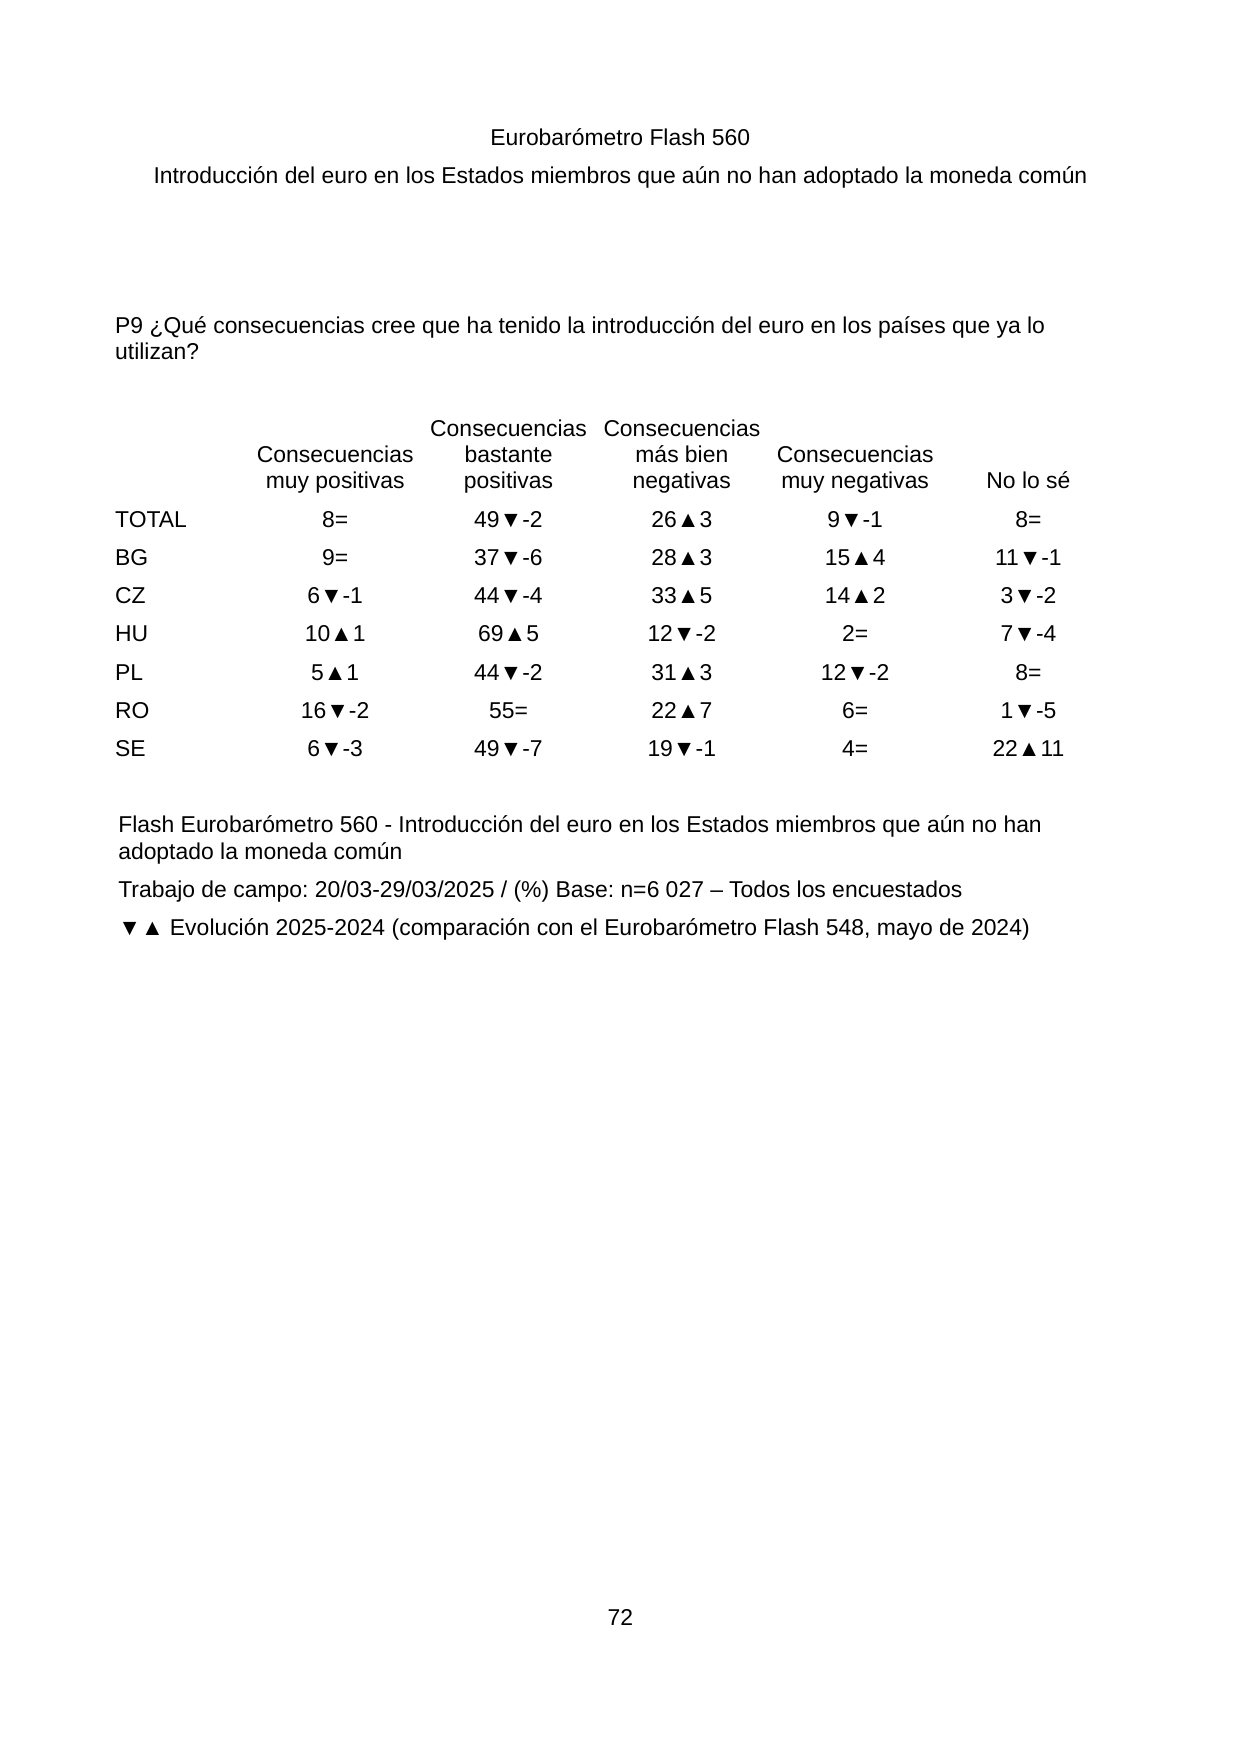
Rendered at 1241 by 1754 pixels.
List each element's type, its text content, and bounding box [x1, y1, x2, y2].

table_cell 12▼-2 [768, 653, 942, 691]
table_cell 26▲3 [595, 500, 768, 538]
table_cell [112, 409, 248, 500]
table_cell 8= [248, 500, 422, 538]
table_cell HU [112, 614, 248, 653]
table_cell 55= [422, 691, 595, 729]
table_cell 69▲5 [422, 614, 595, 653]
table_cell 44▼-4 [422, 576, 595, 614]
table_cell CZ [112, 576, 248, 614]
table_cell [595, 371, 768, 409]
table_cell 9▼-1 [768, 500, 942, 538]
table_cell 4= [768, 729, 942, 767]
text Flash Eurobarómetro 560 - Introducción del euro en los Estados miembros que aún no han adoptado la moneda común [118, 811, 1122, 864]
table_cell Consecuencias muy negativas [768, 409, 942, 500]
table_cell RO [112, 691, 248, 729]
table_cell 10▲1 [248, 614, 422, 653]
table_cell 15▲4 [768, 538, 942, 576]
table_cell TOTAL [112, 500, 248, 538]
table_cell 6= [768, 691, 942, 729]
table_cell PL [112, 653, 248, 691]
table_cell 49▼-7 [422, 729, 595, 767]
table_cell [942, 371, 1115, 409]
table_cell SE [112, 729, 248, 767]
table_cell [768, 371, 942, 409]
table_cell 37▼-6 [422, 538, 595, 576]
table_cell 6▼-3 [248, 729, 422, 767]
table_cell Consecuencias bastante positivas [422, 409, 595, 500]
table_cell 44▼-2 [422, 653, 595, 691]
table_cell 7▼-4 [942, 614, 1115, 653]
table_cell 22▲11 [942, 729, 1115, 767]
table_cell 12▼-2 [595, 614, 768, 653]
table_cell BG [112, 538, 248, 576]
table_cell 31▲3 [595, 653, 768, 691]
table_cell 6▼-1 [248, 576, 422, 614]
table_cell [112, 371, 248, 409]
table_cell 49▼-2 [422, 500, 595, 538]
table_cell 22▲7 [595, 691, 768, 729]
table_cell 28▲3 [595, 538, 768, 576]
table_cell Consecuencias más bien negativas [595, 409, 768, 500]
table_cell 14▲2 [768, 576, 942, 614]
table_cell [422, 371, 595, 409]
table_cell 11▼-1 [942, 538, 1115, 576]
table_cell 1▼-5 [942, 691, 1115, 729]
table_cell [248, 371, 422, 409]
table_cell 33▲5 [595, 576, 768, 614]
table_cell 8= [942, 500, 1115, 538]
table_cell 9= [248, 538, 422, 576]
table_header P9 ¿Qué consecuencias cree que ha tenido la introducción del euro en los países que ya lo utilizan? [112, 306, 1115, 371]
table_cell 2= [768, 614, 942, 653]
table_cell 8= [942, 653, 1115, 691]
text ▼▲ Evolución 2025-2024 (comparación con el Eurobarómetro Flash 548, mayo de 2024) [118, 914, 1122, 941]
table_cell 16▼-2 [248, 691, 422, 729]
table_cell No lo sé [942, 409, 1115, 500]
table_cell Consecuencias muy positivas [248, 409, 422, 500]
text Trabajo de campo: 20/03-29/03/2025 / (%) Base: n=6 027 – Todos los encuestados [118, 876, 1122, 902]
table_cell 3▼-2 [942, 576, 1115, 614]
table_cell 5▲1 [248, 653, 422, 691]
table_cell 19▼-1 [595, 729, 768, 767]
